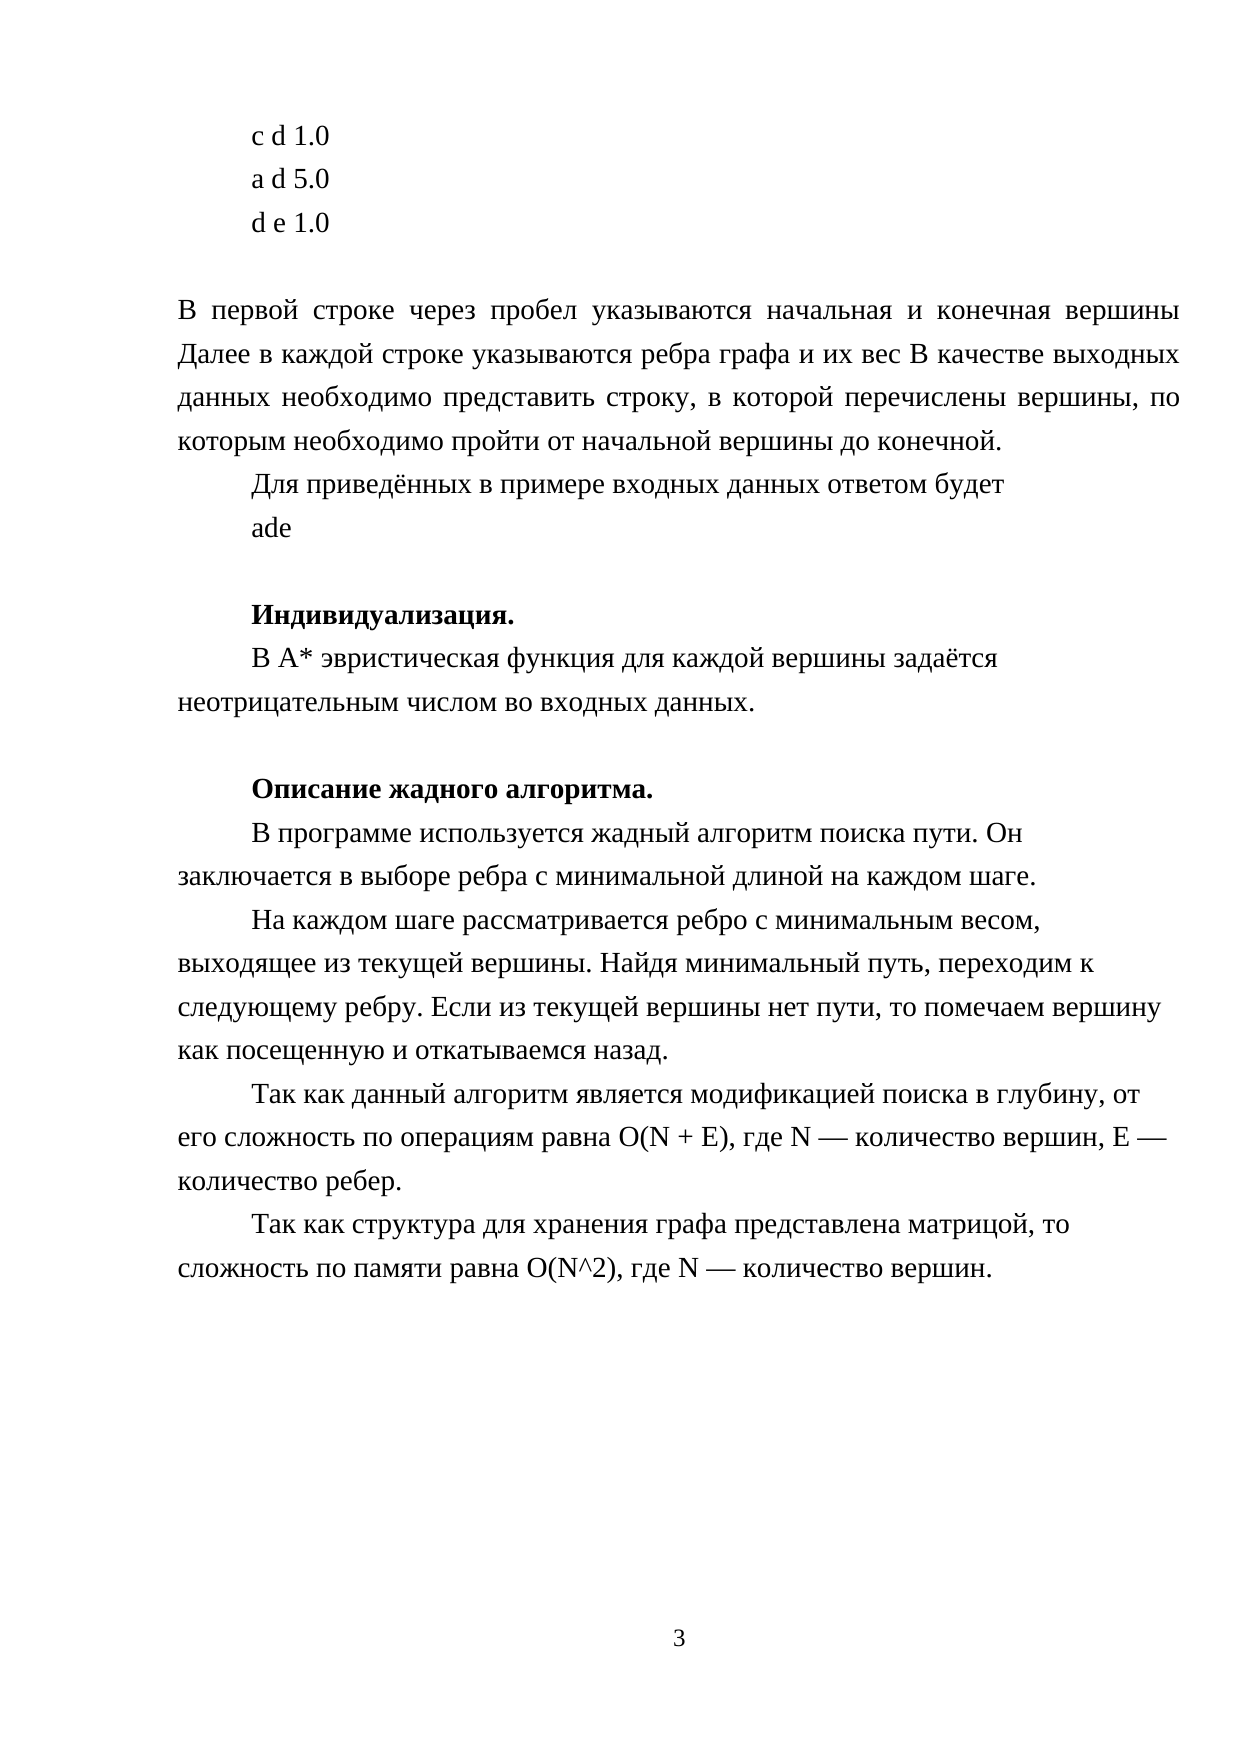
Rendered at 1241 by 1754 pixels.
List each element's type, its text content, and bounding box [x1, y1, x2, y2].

text a d 5.0 [177, 162, 1181, 195]
text Для приведённых в примере входных данных ответом будет [177, 466, 1181, 500]
text c d 1.0 [177, 118, 1181, 152]
text В А* эвристическая функция для каждой вершины задаётся неотрицательным числом во входных данных. [177, 641, 1181, 718]
text Описание жадного алгоритма. [177, 771, 1181, 805]
text Индивидуализация. [177, 597, 1181, 631]
text В первой строке через пробел указываются начальная и конечная вершины Далее в каждой строке указываются ребра графа и их вес В качестве выходных данных необходимо представить строку, в которой перечислены вершины, по которым необходимо пройти от начальной вершины до конечной. [177, 249, 1181, 456]
text Так как данный алгоритм является модификацией поиска в глубину, от его сложность по операциям равна O(N + E), где N — количество вершин, E — количество ребер. [177, 1076, 1181, 1197]
text В программе используется жадный алгоритм поиска пути. Он заключается в выборе ребра с минимальной длиной на каждом шаге. [177, 815, 1181, 892]
text На каждом шаге рассматривается ребро с минимальным весом, выходящее из текущей вершины. Найдя минимальный путь, переходим к следующему ребру. Если из текущей вершины нет пути, то помечаем вершину как посещенную и откатываемся назад. [177, 902, 1181, 1066]
text d e 1.0 [177, 205, 1181, 239]
text ade [177, 510, 1181, 543]
text Так как структура для хранения графа представлена матрицой, то сложность по памяти равна O(N^2), где N — количество вершин. [177, 1207, 1181, 1284]
